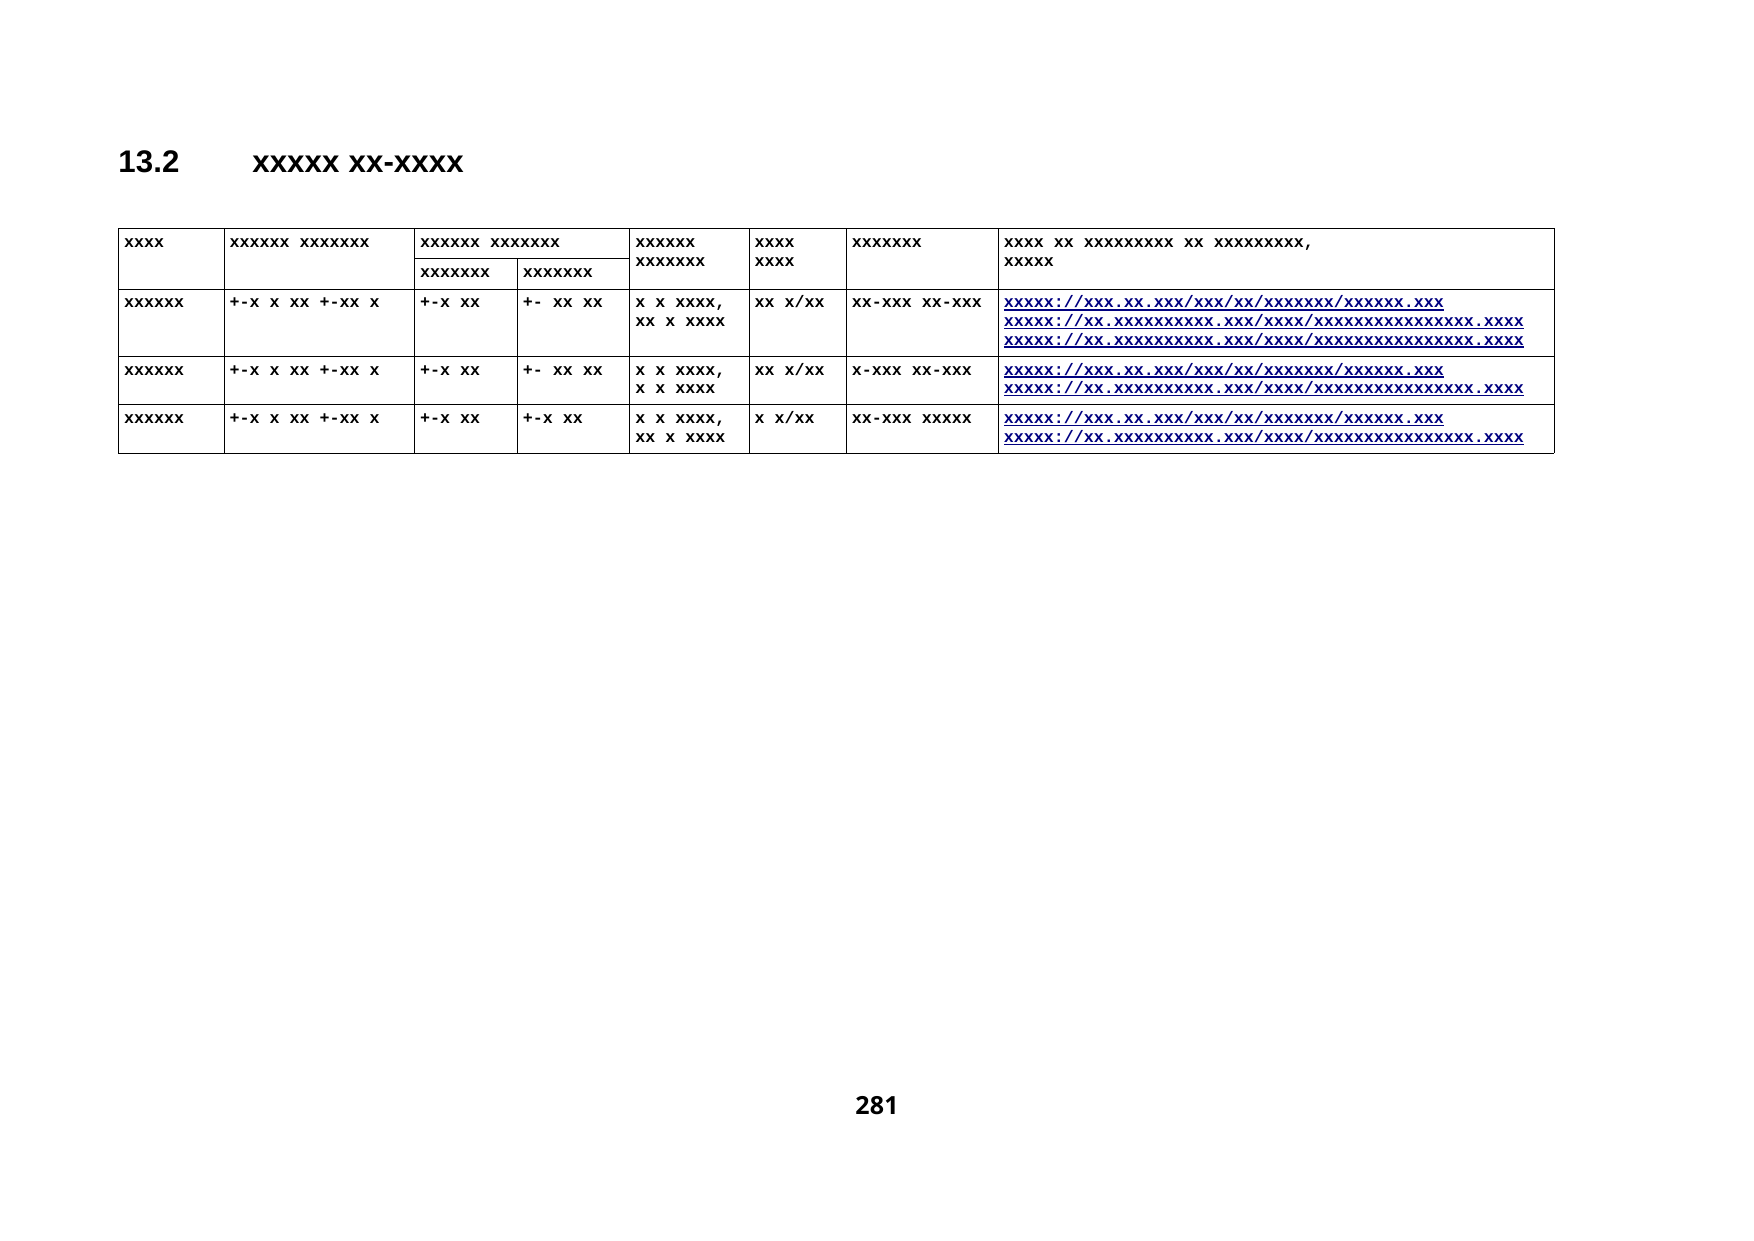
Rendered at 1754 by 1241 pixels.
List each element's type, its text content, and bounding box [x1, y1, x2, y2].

table_cell +-x xx [415, 357, 517, 404]
table_cell +-x xx [518, 405, 629, 453]
table_cell xxxxxxx [518, 259, 629, 288]
table_cell xxxxx://xxx.xx.xxx/xxx/xx/xxxxxxx/xxxxxx.xxx xxxxx://xx.xxxxxxxxxx.xxx/xxxx/xxxxxxxxxxxxxxxx.xxxx [999, 405, 1554, 453]
table_cell xxxxxx [119, 405, 224, 453]
table_cell x x xxxx, x x xxxx [630, 357, 749, 404]
table_cell +-x x xx +-xx x [225, 357, 414, 404]
table_header xxxxxx xxxxxxx [630, 229, 749, 288]
table_cell xxxxxxx [415, 259, 517, 288]
table_cell +-x xx [415, 290, 517, 356]
table_header xxxx [119, 229, 224, 288]
subtitle xxxxx xx-xxxx [118, 143, 1636, 179]
table_cell xxxxxx [119, 290, 224, 356]
table_cell x-xxx xx-xxx [847, 357, 998, 404]
table_header xxxxxx xxxxxxx [415, 229, 629, 258]
table_cell +-x x xx +-xx x [225, 405, 414, 453]
table_cell xxxxxx [119, 357, 224, 404]
table_header xxxxxx xxxxxxx [225, 229, 414, 288]
table_cell xxxxx://xxx.xx.xxx/xxx/xx/xxxxxxx/xxxxxx.xxx xxxxx://xx.xxxxxxxxxx.xxx/xxxx/xxxxxxxxxxxxxxxx.xxxx xxxxx://xx.xxxxxxxxxx.xxx/xxxx/xxxxxxxxxxxxxxxx.xxxx [999, 290, 1554, 356]
table_cell xx-xxx xxxxx [847, 405, 998, 453]
table_cell x x/xx [750, 405, 846, 453]
table_cell x x xxxx, xx x xxxx [630, 405, 749, 453]
table_cell xx x/xx [750, 357, 846, 404]
table_cell xx-xxx xx-xxx [847, 290, 998, 356]
table_cell +- xx xx [518, 290, 629, 356]
table_cell xx x/xx [750, 290, 846, 356]
table_cell +-x x xx +-xx x [225, 290, 414, 356]
table_cell xxxxx://xxx.xx.xxx/xxx/xx/xxxxxxx/xxxxxx.xxx xxxxx://xx.xxxxxxxxxx.xxx/xxxx/xxxxxxxxxxxxxxxx.xxxx [999, 357, 1554, 404]
table_header xxxxxxx [847, 229, 998, 288]
table_header xxxx xx xxxxxxxxx xx xxxxxxxxx, xxxxx [999, 229, 1554, 288]
table_cell +-x xx [415, 405, 517, 453]
table_cell x x xxxx, xx x xxxx [630, 290, 749, 356]
table_cell +- xx xx [518, 357, 629, 404]
table_header xxxx xxxx [750, 229, 846, 288]
